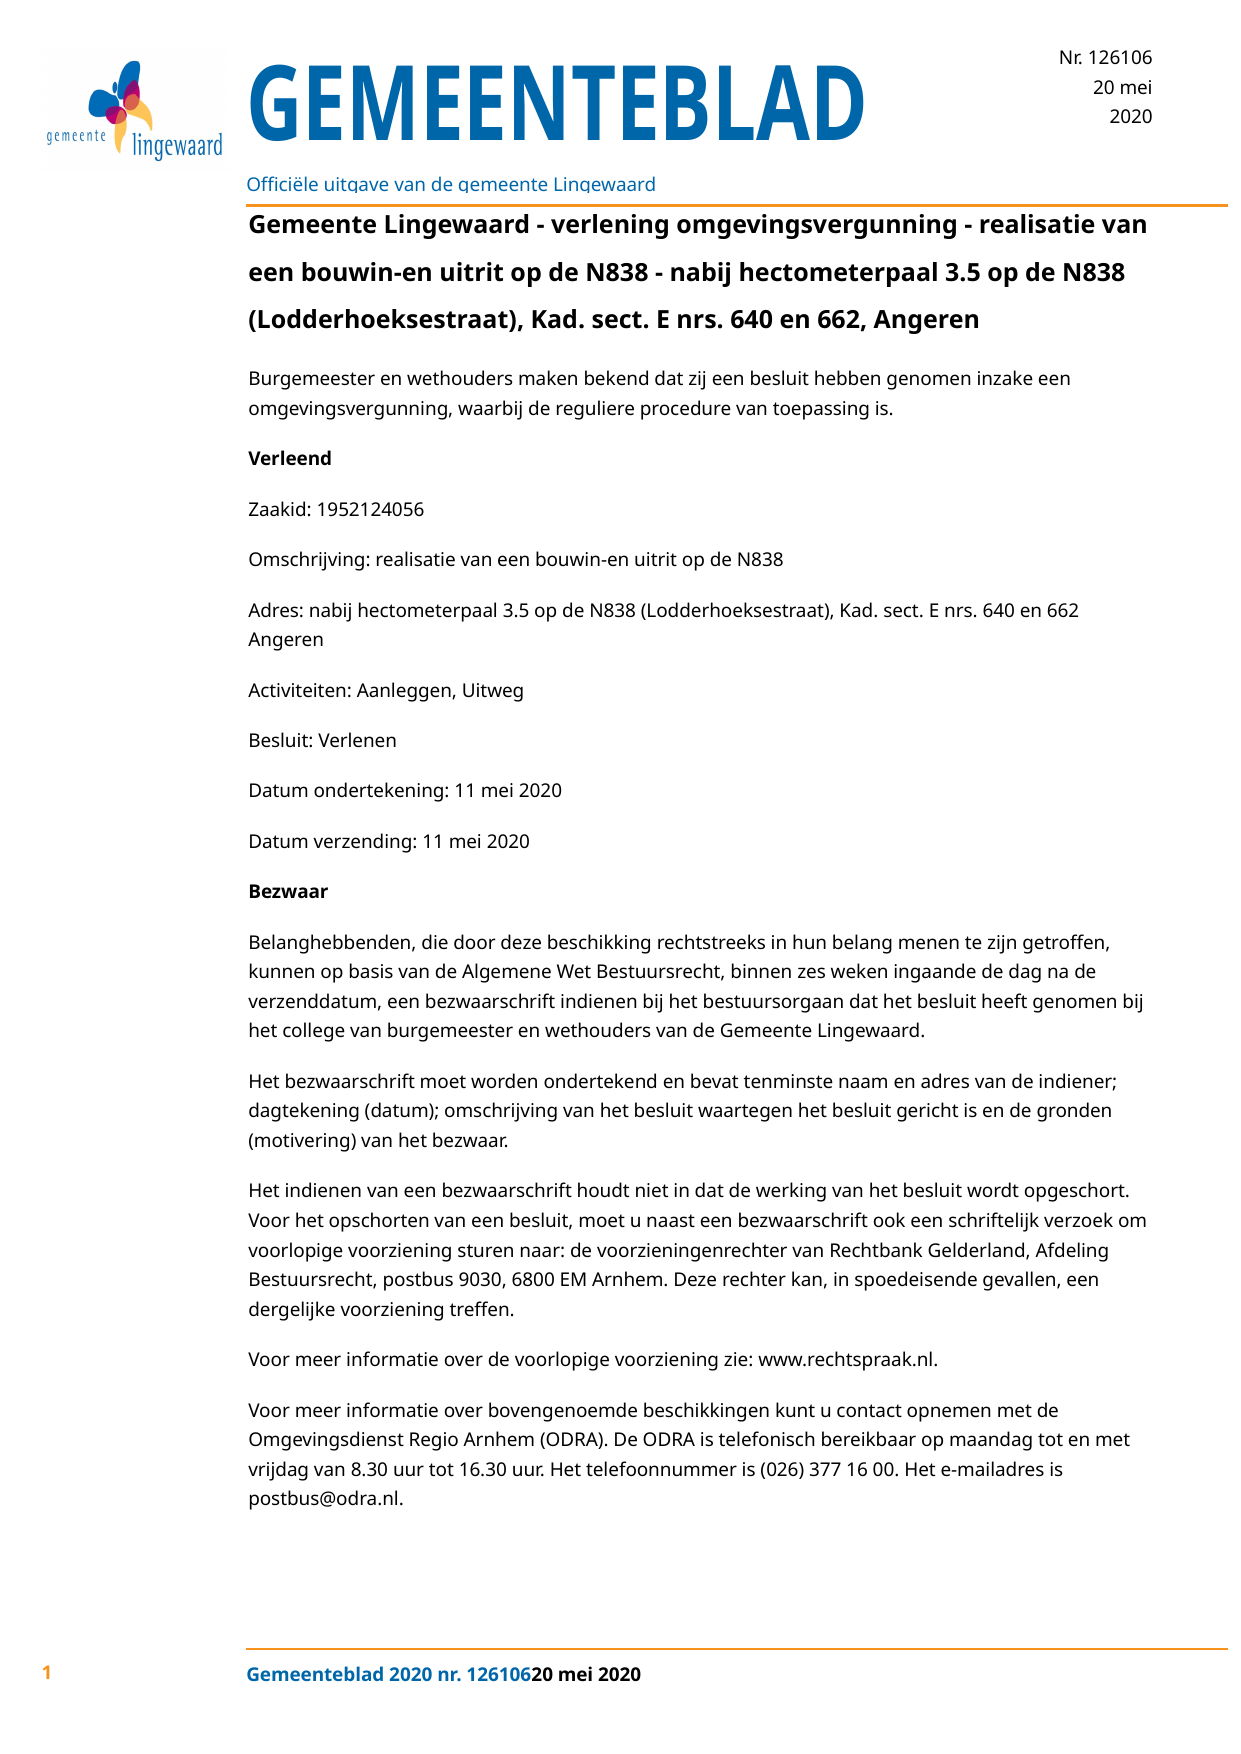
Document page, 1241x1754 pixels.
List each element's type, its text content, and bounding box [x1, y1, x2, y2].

text Het indienen van een bezwaarschrift houdt niet in dat de werking van het besluit wordt opgeschort. Voor het opschorten van een besluit, moet u naast een bezwaarschrift ook een schriftelijk verzoek om voorlopige voorziening sturen naar: de voorzieningenrechter van Rechtbank Gelderland, Afdeling Bestuursrecht, postbus 9030, 6800 EM Arnhem. Deze rechter kan, in spoedeisende gevallen, een dergelijke voorziening treffen. [248, 1178, 1152, 1322]
text Besluit: Verlenen [248, 727, 1152, 753]
text Belanghebbenden, die door deze beschikking rechtstreeks in hun belang menen te zijn getroffen, kunnen op basis van de Algemene Wet Bestuursrecht, binnen zes weken ingaande de dag na de verzenddatum, een bezwaarschrift indienen bij het bestuursorgaan dat het besluit heeft genomen bij het college van burgemeester en wethouders van de Gemeente Lingewaard. [248, 929, 1152, 1043]
text Het bezwaarschrift moet worden ondertekend en bevat tenminste naam en adres van de indiener; dagtekening (datum); omschrijving van het besluit waartegen het besluit gericht is en de gronden (motivering) van het bezwaar. [248, 1068, 1152, 1153]
text Verleend [248, 446, 1152, 471]
picture [41, 47, 231, 172]
text Datum ondertekening: 11 mei 2020 [248, 778, 1152, 803]
text Zaakid: 1952124056 [248, 496, 1152, 522]
text Voor meer informatie over bovengenoemde beschikkingen kunt u contact opnemen met de Omgevingsdienst Regio Arnhem (ODRA). De ODRA is telefonisch bereikbaar op maandag tot en met vrijdag van 8.30 uur tot 16.30 uur. Het telefoonnummer is (026) 377 16 00. Het e-mailadres is postbus@odra.nl. [248, 1397, 1152, 1511]
text Omschrijving: realisatie van een bouwin-en uitrit op de N838 [248, 546, 1152, 572]
text Activiteiten: Aanleggen, Uitweg [248, 677, 1152, 702]
text Gemeente Lingewaard - verlening omgevingsvergunning - realisatie van een bouwin-en uitrit op de N838 - nabij hectometerpaal 3.5 op de N838 (Lodderhoeksestraat), Kad. sect. E nrs. 640 en 662, Angeren [248, 207, 1152, 336]
text Adres: nabij hectometerpaal 3.5 op de N838 (Lodderhoeksestraat), Kad. sect. E nrs. 640 en 662 Angeren [248, 597, 1152, 652]
text Bezwaar [248, 878, 1152, 904]
text Datum verzending: 11 mei 2020 [248, 828, 1152, 854]
text Voor meer informatie over de voorlopige voorziening zie: www.rechtspraak.nl. [248, 1346, 1152, 1372]
text Burgemeester en wethouders maken bekend dat zij een besluit hebben genomen inzake een omgevingsvergunning, waarbij de reguliere procedure van toepassing is. [248, 366, 1152, 421]
